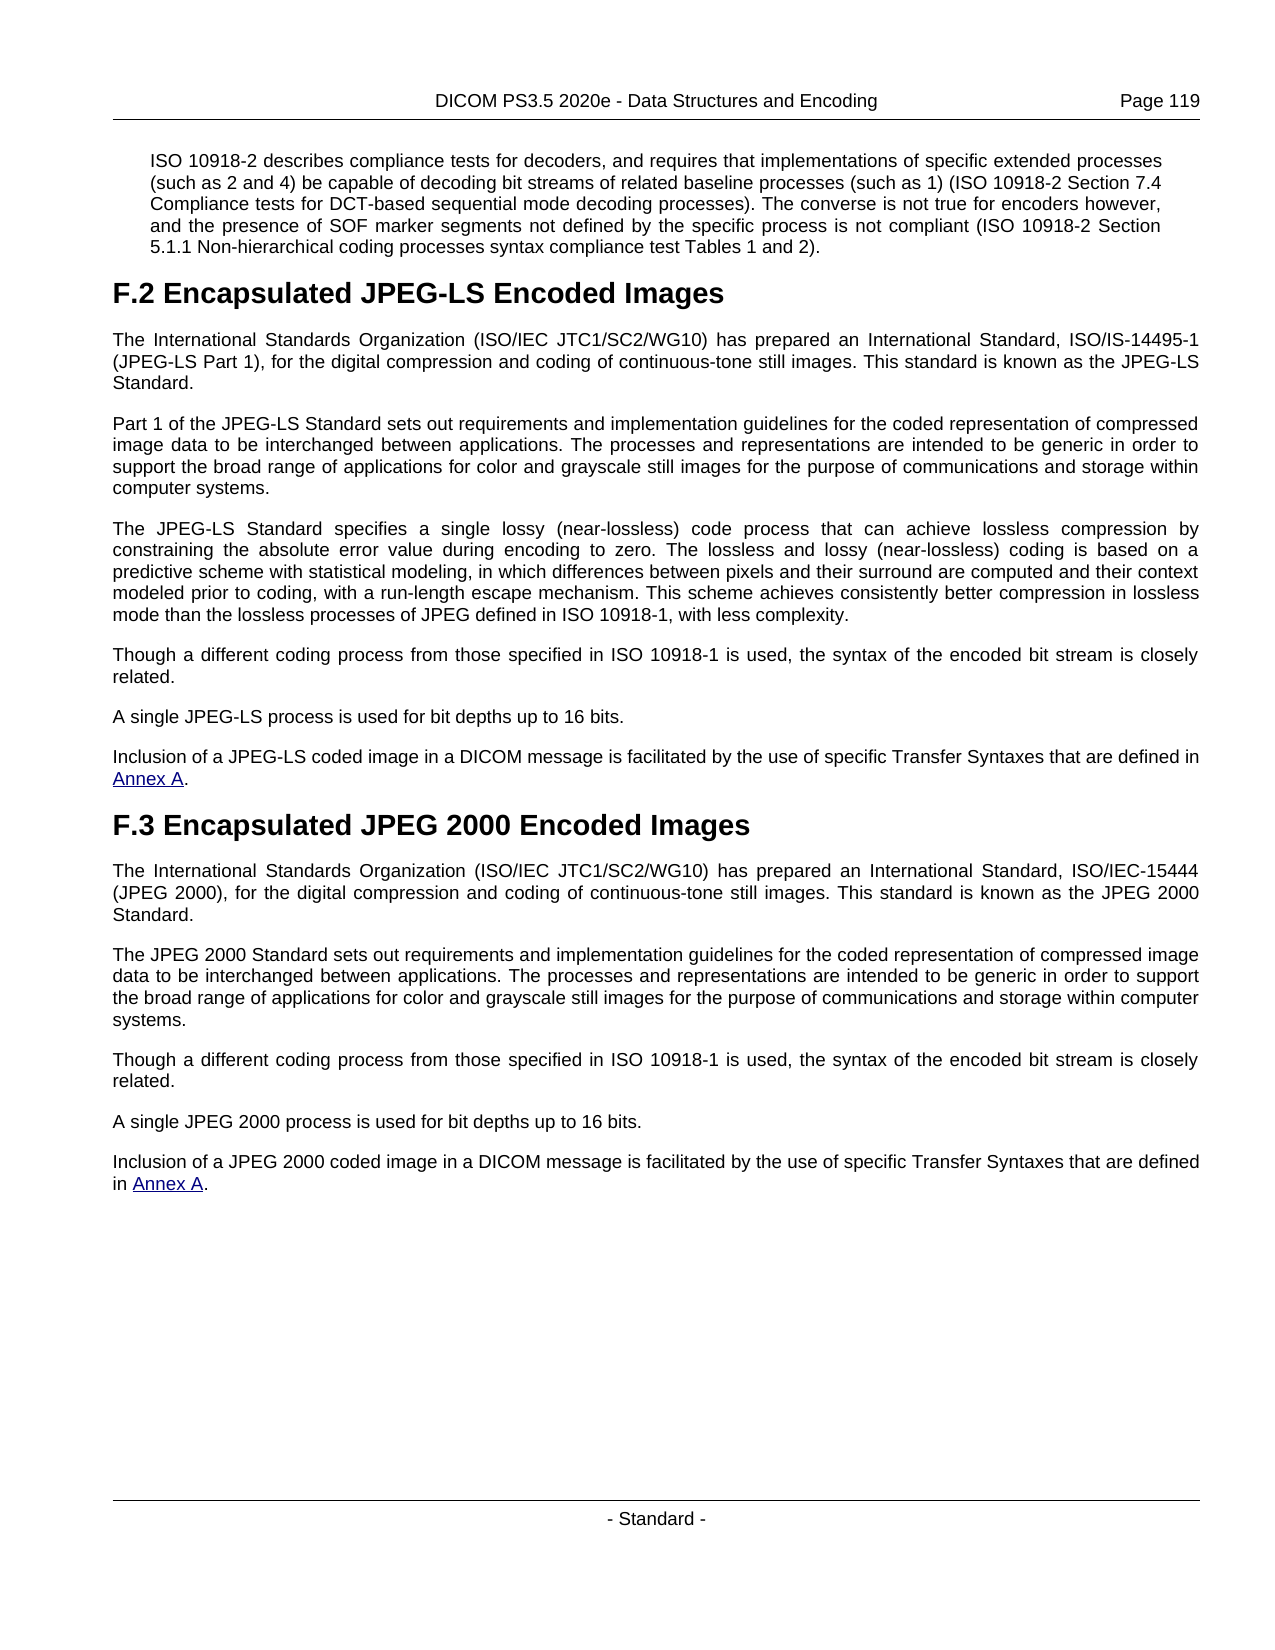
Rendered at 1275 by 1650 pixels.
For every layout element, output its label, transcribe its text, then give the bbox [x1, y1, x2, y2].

text F.2 Encapsulated JPEG-LS Encoded Images [112, 277, 1200, 310]
text Inclusion of a JPEG-LS coded image in a DICOM message is facilitated by the use of specific Transfer Syntaxes that are defined in Annex A. [112, 746, 1200, 789]
text The International Standards Organization (ISO/IEC JTC1/SC2/WG10) has prepared an International Standard, ISO/IEC-15444 (JPEG 2000), for the digital compression and coding of continuous-tone still images. This standard is known as the JPEG 2000 Standard. [112, 860, 1200, 925]
text ISO 10918-2 describes compliance tests for decoders, and requires that implementations of specific extended processes (such as 2 and 4) be capable of decoding bit streams of related baseline processes (such as 1) (ISO 10918-2 Section 7.4 Compliance tests for DCT-based sequential mode decoding processes). The converse is not true for encoders however, and the presence of SOF marker segments not defined by the specific process is not compliant (ISO 10918-2 Section 5.1.1 Non-hierarchical coding processes syntax compliance test Tables 1 and 2). [150, 150, 1162, 258]
text The International Standards Organization (ISO/IEC JTC1/SC2/WG10) has prepared an International Standard, ISO/IS-14495-1 (JPEG-LS Part 1), for the digital compression and coding of continuous-tone still images. This standard is known as the JPEG-LS Standard. [112, 329, 1200, 393]
text F.3 Encapsulated JPEG 2000 Encoded Images [112, 808, 1200, 841]
text The JPEG-LS Standard specifies a single lossy (near-lossless) code process that can achieve lossless compression by constraining the absolute error value during encoding to zero. The lossless and lossy (near-lossless) coding is based on a predictive scheme with statistical modeling, in which differences between pixels and their surround are computed and their context modeled prior to coding, with a run-length escape mechanism. This scheme achieves consistently better compression in lossless mode than the lossless processes of JPEG defined in ISO 10918-1, with less complexity. [112, 517, 1200, 625]
text Though a different coding process from those specified in ISO 10918-1 is used, the syntax of the encoded bit stream is closely related. [112, 644, 1200, 687]
text A single JPEG 2000 process is used for bit depths up to 16 bits. [112, 1111, 1200, 1132]
text A single JPEG-LS process is used for bit depths up to 16 bits. [112, 706, 1200, 727]
text Part 1 of the JPEG-LS Standard sets out requirements and implementation guidelines for the coded representation of compressed image data to be interchanged between applications. The processes and representations are intended to be generic in order to support the broad range of applications for color and grayscale still images for the purpose of communications and storage within computer systems. [112, 412, 1200, 498]
text The JPEG 2000 Standard sets out requirements and implementation guidelines for the coded representation of compressed image data to be interchanged between applications. The processes and representations are intended to be generic in order to support the broad range of applications for color and grayscale still images for the purpose of communications and storage within computer systems. [112, 944, 1200, 1030]
text Though a different coding process from those specified in ISO 10918-1 is used, the syntax of the encoded bit stream is closely related. [112, 1049, 1200, 1092]
text Inclusion of a JPEG 2000 coded image in a DICOM message is facilitated by the use of specific Transfer Syntaxes that are defined in Annex A. [112, 1151, 1200, 1194]
